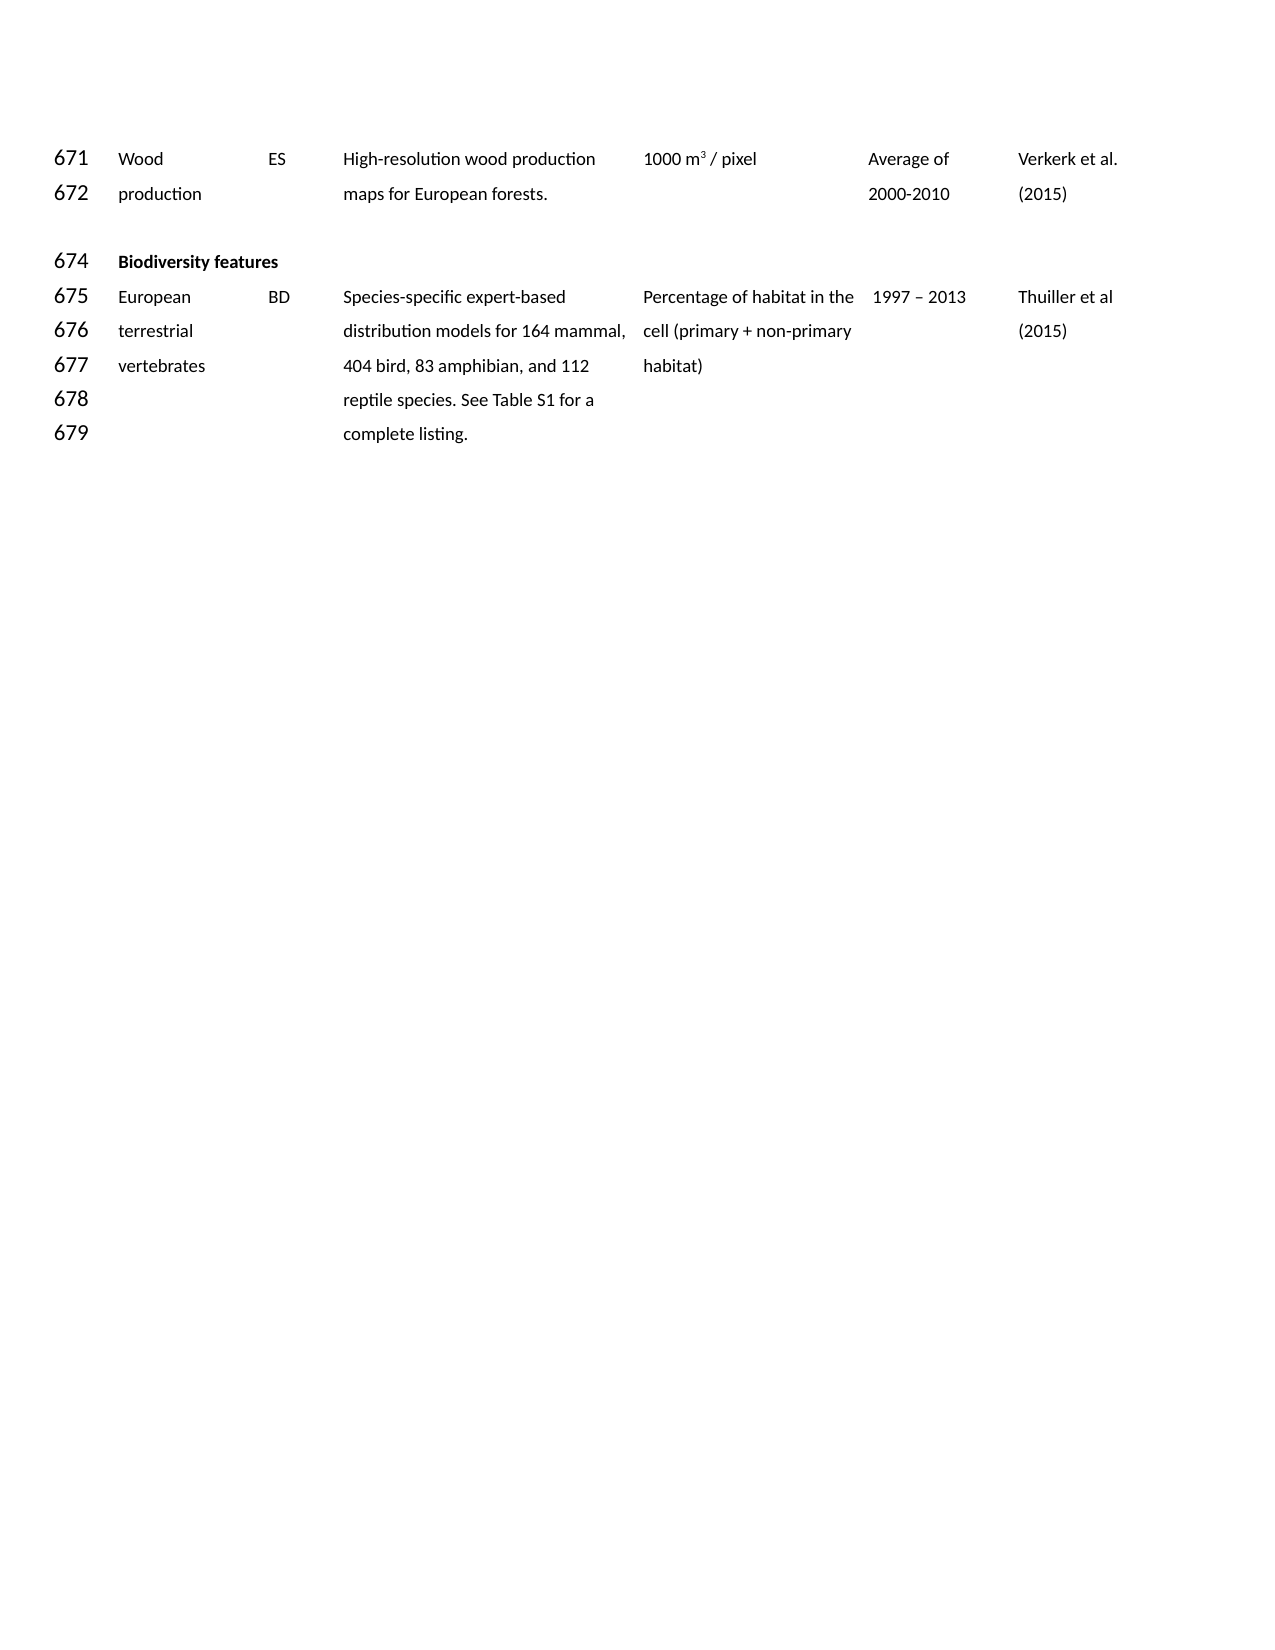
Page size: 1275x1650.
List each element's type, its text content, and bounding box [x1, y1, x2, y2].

text European BD Species-specific expert-based Percentage of habitat in the 1997 – 2013 Thuiller et al [118, 285, 1157, 308]
text reptile species. See Table S1 for a [118, 388, 1157, 411]
text Biodiversity features [118, 251, 1157, 274]
text terrestrial distribution models for 164 mammal, cell (primary + non-primary (2015) [118, 319, 1157, 342]
text complete listing. [118, 423, 1157, 446]
text Wood ES High-resolution wood production 1000 m3 / pixel Average of Verkerk et al. production maps for European forests. 2000-2010 (2015) [118, 148, 1157, 239]
text vertebrates 404 bird, 83 amphibian, and 112 habitat) [118, 354, 1157, 377]
